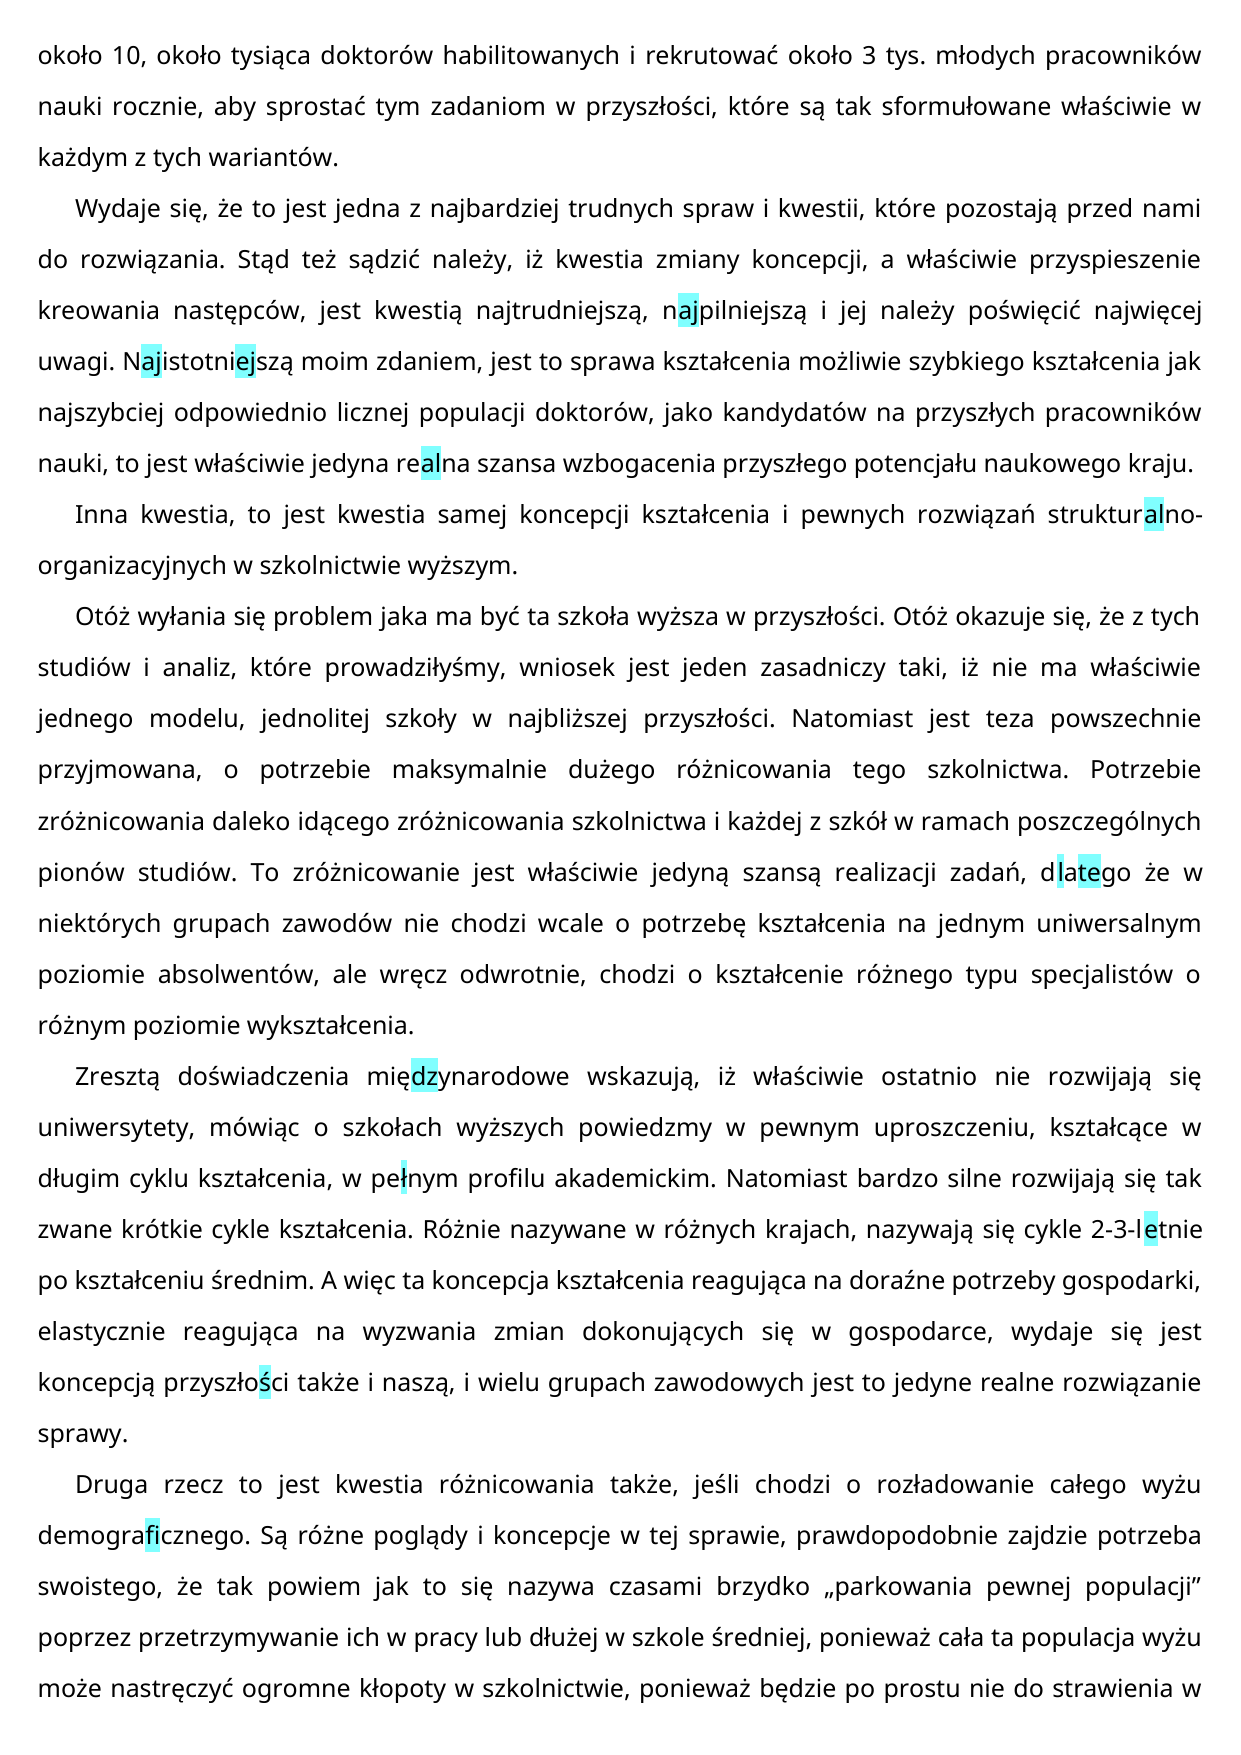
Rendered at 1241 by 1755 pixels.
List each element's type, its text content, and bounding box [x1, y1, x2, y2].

text Zresztą doświadczenia międzynarodowe wskazują, iż właściwie ostatnio nie rozwijają się uniwersytety, mówiąc o szkołach wyższych powiedzmy w pewnym uproszczeniu, kształcące w długim cyklu kształcenia, w pełnym profilu akademickim. Natomiast bardzo silne rozwijają się tak zwane krótkie cykle kształcenia. Różnie nazywane w różnych krajach, nazywają się cykle 2-3-letnie po kształceniu średnim. A więc ta koncepcja kształcenia reagująca na doraźne potrzeby gospodarki, elastycznie reagująca na wyzwania zmian dokonujących się w gospodarce, wydaje się jest koncepcją przyszłości także i naszą, i wielu grupach zawodowych jest to jedyne realne rozwiązanie sprawy. [37, 1058, 1203, 1450]
text około 10, około tysiąca doktorów habilitowanych i rekrutować około 3 tys. młodych pracowników nauki rocznie, aby sprostać tym zadaniom w przyszłości, które są tak sformułowane właściwie w każdym z tych wariantów. [37, 37, 1203, 174]
text Druga rzecz to jest kwestia różnicowania także, jeśli chodzi o rozładowanie całego wyżu demograficznego. Są różne poglądy i koncepcje w tej sprawie, prawdopodobnie zajdzie potrzeba swoistego, że tak powiem jak to się nazywa czasami brzydko „parkowania pewnej populacji” poprzez przetrzymywanie ich w pracy lub dłużej w szkole średniej, ponieważ cała ta populacja wyżu może nastręczyć ogromne kłopoty w szkolnictwie, ponieważ będzie po prostu nie do strawienia w [37, 1467, 1203, 1705]
text Wydaje się, że to jest jedna z najbardziej trudnych spraw i kwestii, które pozostają przed nami do rozwiązania. Stąd też sądzić należy, iż kwestia zmiany koncepcji, a właściwie przyspieszenie kreowania następców, jest kwestią najtrudniejszą, najpilniejszą i jej należy poświęcić najwięcej uwagi. Najistotniejszą moim zdaniem, jest to sprawa kształcenia możliwie szybkiego kształcenia jak najszybciej odpowiednio licznej populacji doktorów, jako kandydatów na przyszłych pracowników nauki, to jest właściwie jedyna realna szansa wzbogacenia przyszłego potencjału naukowego kraju. [37, 191, 1203, 480]
text Otóż wyłania się problem jaka ma być ta szkoła wyższa w przyszłości. Otóż okazuje się, że z tych studiów i analiz, które prowadziłyśmy, wniosek jest jeden zasadniczy taki, iż nie ma właściwie jednego modelu, jednolitej szkoły w najbliższej przyszłości. Natomiast jest teza powszechnie przyjmowana, o potrzebie maksymalnie dużego różnicowania tego szkolnictwa. Potrzebie zróżnicowania daleko idącego zróżnicowania szkolnictwa i każdej z szkół w ramach poszczególnych pionów studiów. To zróżnicowanie jest właściwie jedyną szansą realizacji zadań, dlatego że w niektórych grupach zawodów nie chodzi wcale o potrzebę kształcenia na jednym uniwersalnym poziomie absolwentów, ale wręcz odwrotnie, chodzi o kształcenie różnego typu specjalistów o różnym poziomie wykształcenia. [37, 599, 1203, 1041]
text Inna kwestia, to jest kwestia samej koncepcji kształcenia i pewnych rozwiązań strukturalno-organizacyjnych w szkolnictwie wyższym. [37, 497, 1203, 582]
